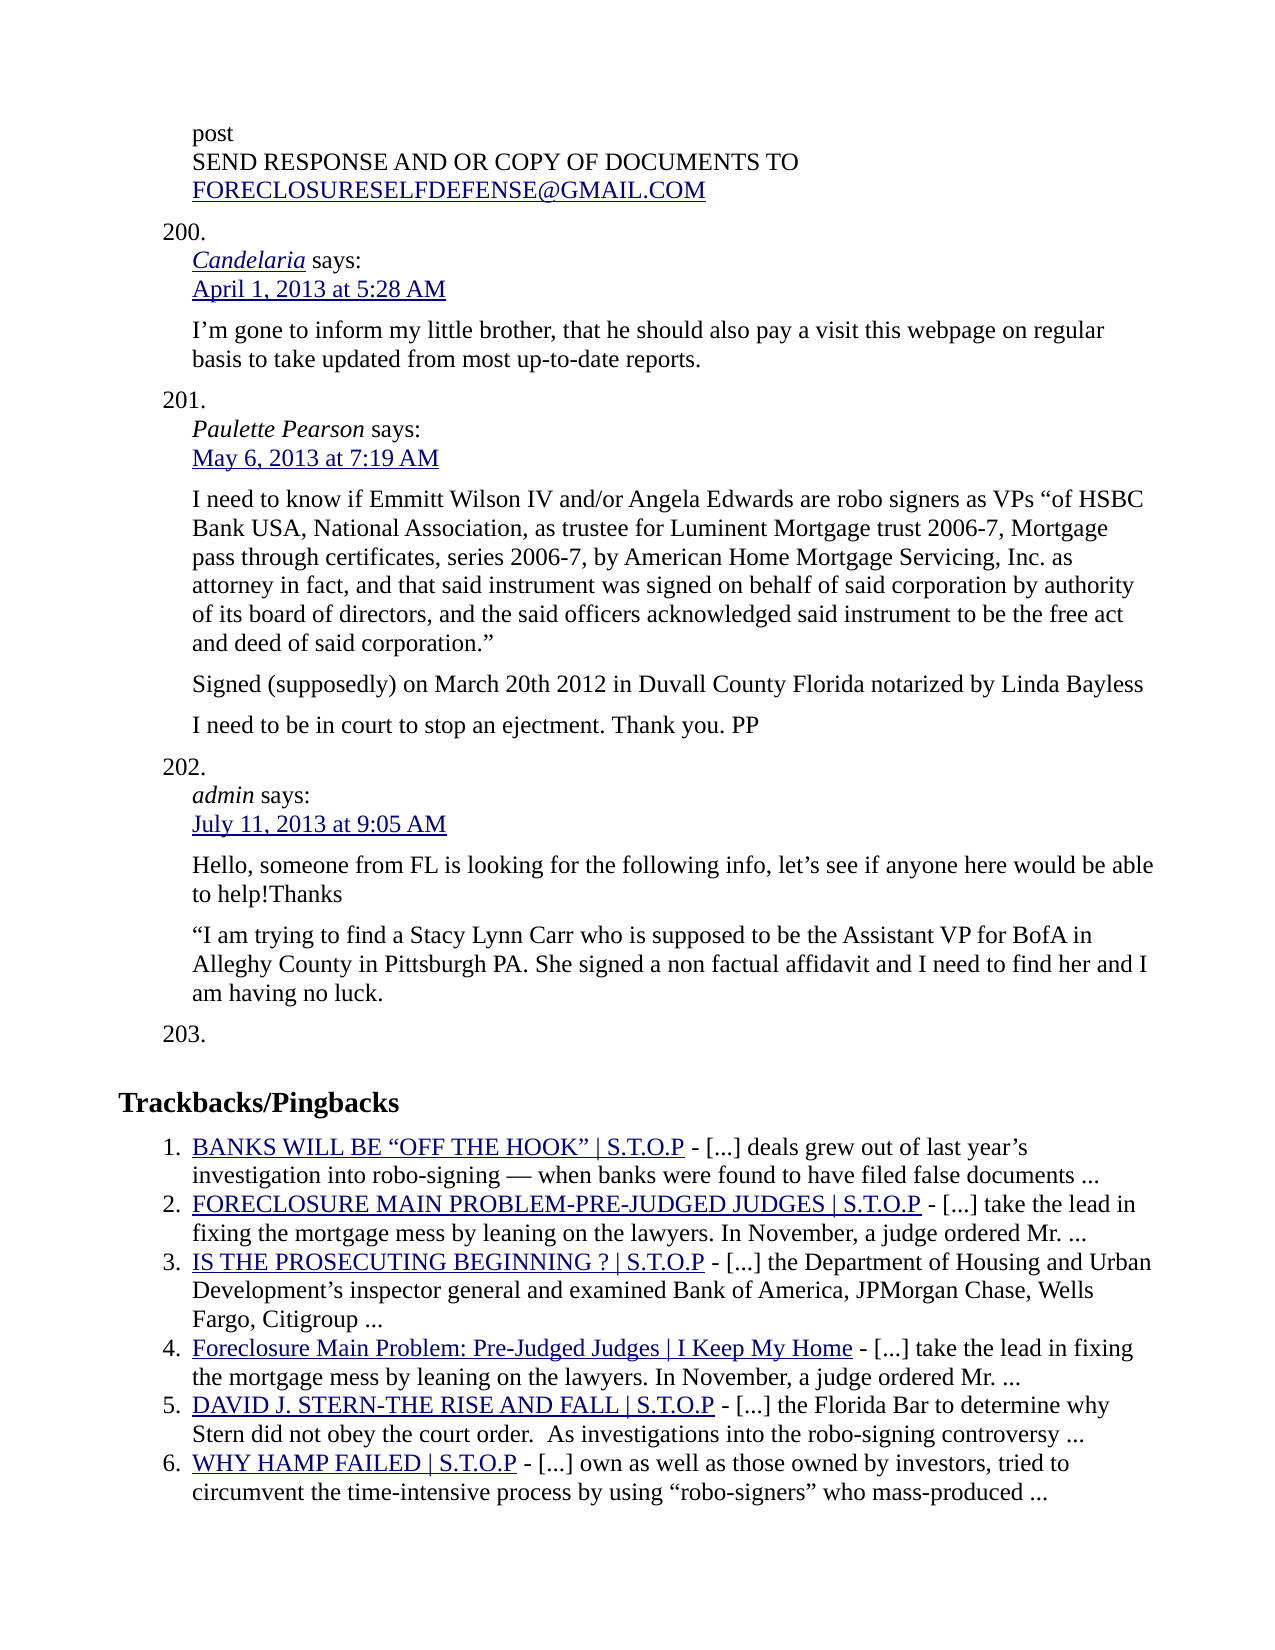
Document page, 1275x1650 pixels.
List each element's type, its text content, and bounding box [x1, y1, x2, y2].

list Signed (supposedly) on March 20th 2012 in Duvall County Florida notarized by Linda Bayless [162, 669, 1157, 698]
list post SEND RESPONSE AND OR COPY OF DOCUMENTS TO FORECLOSURESELFDEFENSE@GMAIL.COM [162, 118, 1157, 204]
list I’m gone to inform my little brother, that he should also pay a visit this webpage on regular basis to take updated from most up-to-date reports. [162, 316, 1157, 373]
list I need to know if Emmitt Wilson IV and/or Angela Edwards are robo signers as VPs “of HSBC Bank USA, National Association, as trustee for Luminent Mortgage trust 2006-7, Mortgage pass through certificates, series 2006-7, by American Home Mortgage Servicing, Inc. as attorney in fact, and that said instrument was signed on behalf of said corporation by authority of its board of directors, and the said officers acknowledged said instrument to be the free act and deed of said corporation.” [162, 484, 1157, 657]
list admin says: [162, 781, 1157, 809]
list Foreclosure Main Problem: Pre-Judged Judges | I Keep My Home - [...] take the lead in fixing the mortgage mess by leaning on the lawyers. In November, a judge ordered Mr. ... [162, 1333, 1157, 1390]
list BANKS WILL BE “OFF THE HOOK” | S.T.O.P - [...] deals grew out of last year’s investigation into robo-signing — when banks were found to have filed false documents ... [162, 1132, 1157, 1189]
list Hello, someone from FL is looking for the following info, let’s see if anyone here would be able to help!Thanks [162, 851, 1157, 908]
list FORECLOSURE MAIN PROBLEM-PRE-JUDGED JUDGES | S.T.O.P - [...] take the lead in fixing the mortgage mess by leaning on the lawyers. In November, a judge ordered Mr. ... [162, 1189, 1157, 1247]
list IS THE PROSECUTING BEGINNING ? | S.T.O.P - [...] the Department of Housing and Urban Development’s inspector general and examined Bank of America, JPMorgan Chase, Wells Fargo, Citigroup ... [162, 1247, 1157, 1333]
list WHY HAMP FAILED | S.T.O.P - [...] own as well as those owned by investors, tried to circumvent the time-intensive process by using “robo-signers” who mass-produced ... [162, 1448, 1157, 1505]
list April 1, 2013 at 5:28 AM [162, 274, 1157, 303]
list May 6, 2013 at 7:19 AM [162, 443, 1157, 472]
list Paulette Pearson says: [162, 414, 1157, 443]
list “I am trying to find a Stacy Lynn Carr who is supposed to be the Assistant VP for BofA in Alleghy County in Pittsburgh PA. She signed a non factual affidavit and I need to find her and I am having no luck. [162, 921, 1157, 1007]
subtitle Trackbacks/Pingbacks [118, 1086, 1157, 1119]
list I need to be in court to stop an ejectment. Thank you. PP [162, 711, 1157, 739]
list Candelaria says: [162, 246, 1157, 274]
list DAVID J. STERN-THE RISE AND FALL | S.T.O.P - [...] the Florida Bar to determine why Stern did not obey the court order. As investigations into the robo-signing controversy ... [162, 1390, 1157, 1448]
list July 11, 2013 at 9:05 AM [162, 809, 1157, 838]
